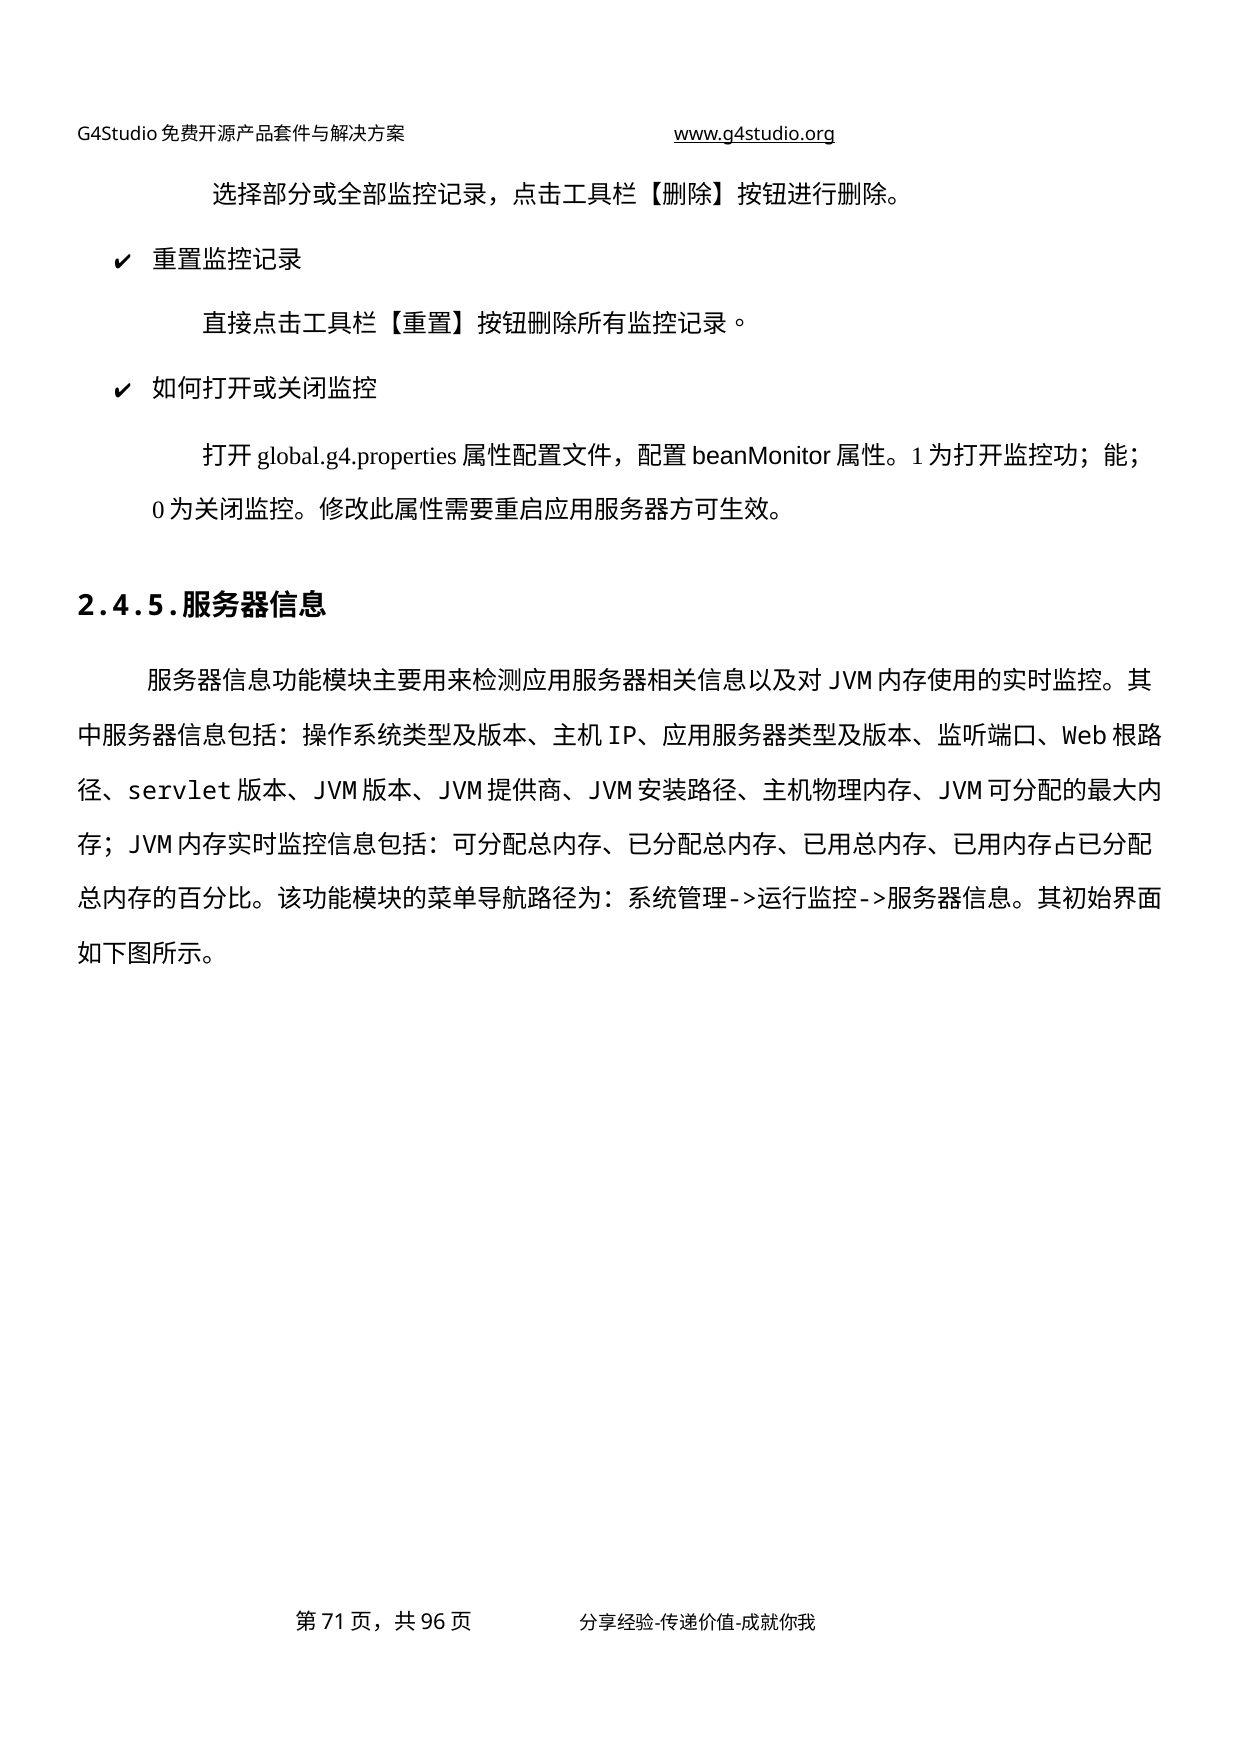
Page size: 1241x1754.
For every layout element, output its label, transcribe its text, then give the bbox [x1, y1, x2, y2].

list 选择部分或全部监控记录，点击工具栏【删除】按钮进行删除。 [114, 175, 1163, 211]
list 如何打开或关闭监控 [114, 369, 1163, 405]
list 直接点击工具栏【重置】按钮删除所有监控记录。 [114, 305, 1163, 339]
subtitle 2.4.5.服务器信息 [77, 582, 1163, 624]
list 重置监控记录 [114, 242, 1163, 276]
list 打开global.g4.properties属性配置文件，配置beanMonitor属性。1为打开监控功；能；0为关闭监控。修改此属性需要重启应用服务器方可生效。 [114, 436, 1163, 526]
text 服务器信息功能模块主要用来检测应用服务器相关信息以及对JVM内存使用的实时监控。其中服务器信息包括：操作系统类型及版本、主机IP、应用服务器类型及版本、监听端口、Web根路径、servlet版本、JVM版本、JVM提供商、JVM安装路径、主机物理内存、JVM可分配的最大内存；JVM内存实时监控信息包括：可分配总内存、已分配总内存、已用总内存、已用内存占已分配总内存的百分比。该功能模块的菜单导航路径为：系统管理->运行监控->服务器信息。其初始界面如下图所示。 [77, 658, 1163, 969]
